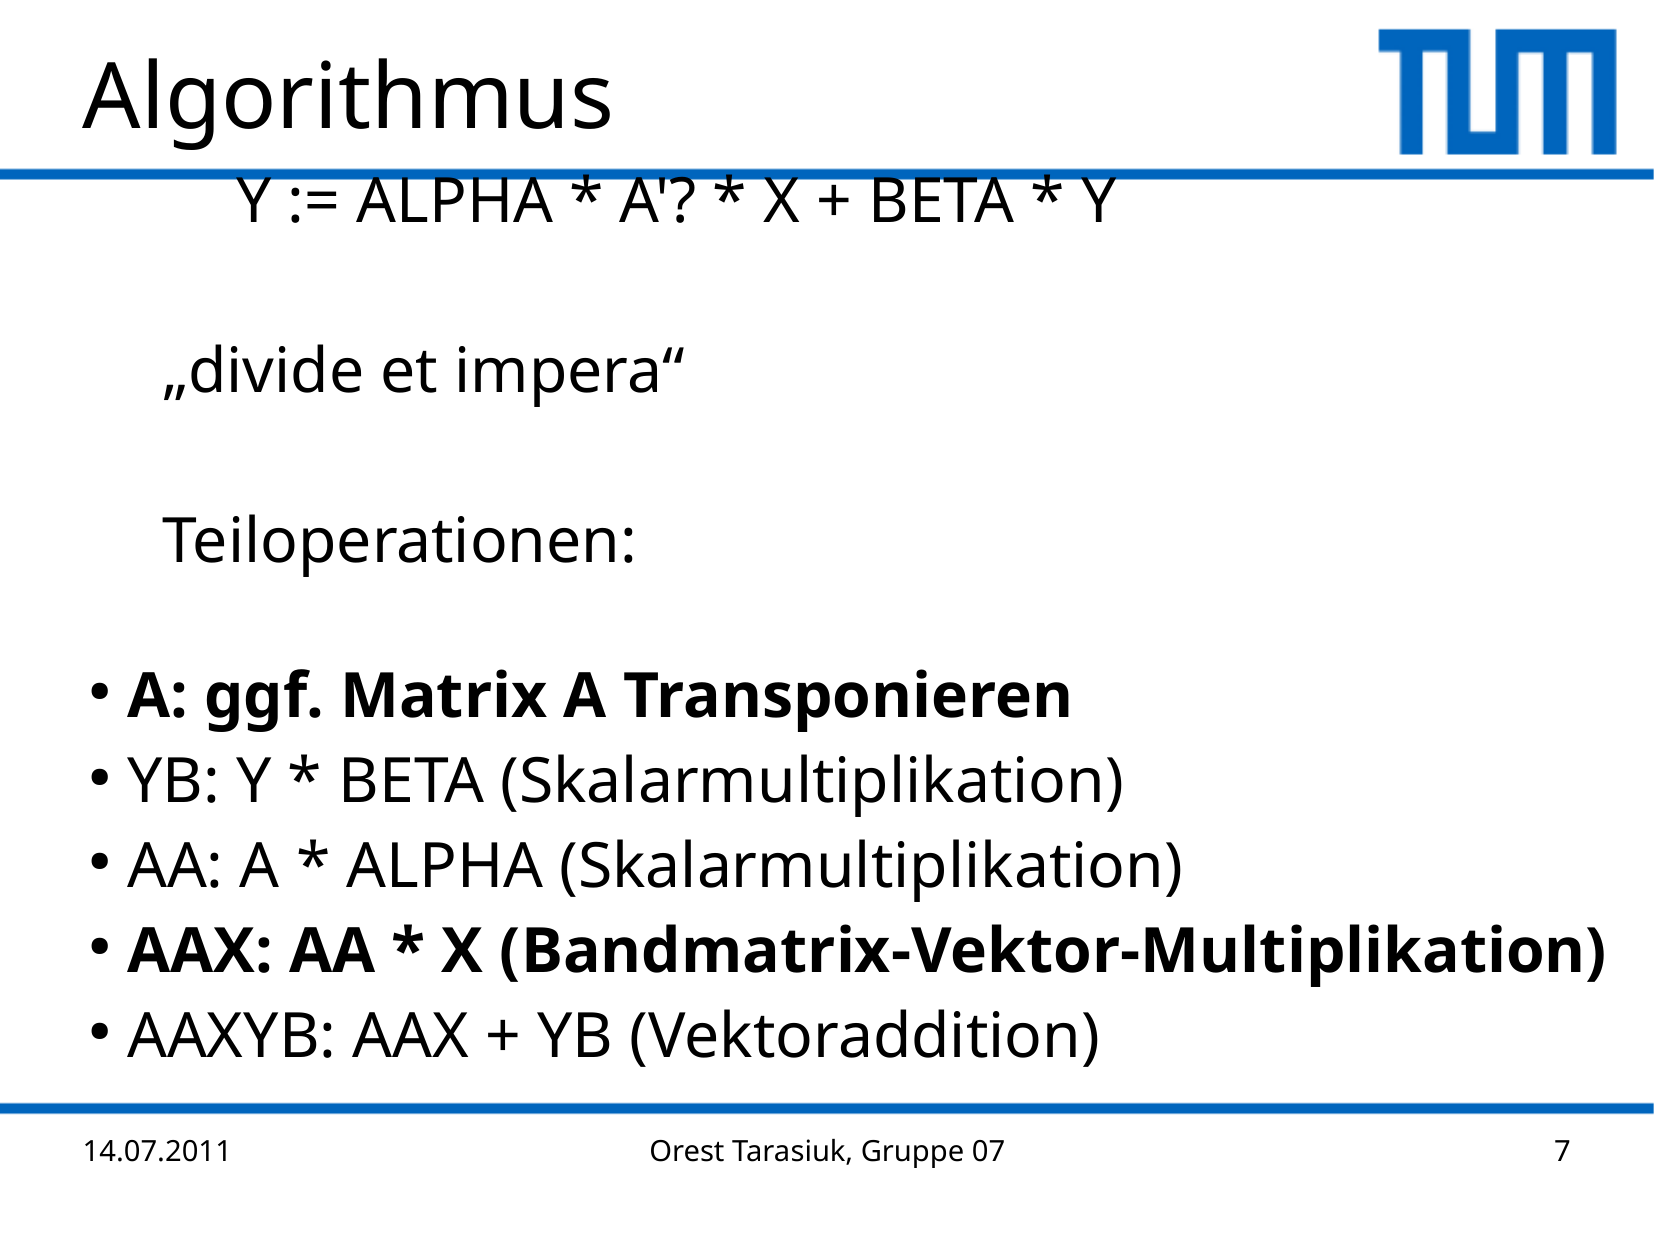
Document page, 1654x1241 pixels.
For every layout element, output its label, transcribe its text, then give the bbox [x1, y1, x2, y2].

subtitle Y := ALPHA * A'? * X + BETA * Y „divide et impera“ Teiloperationen: A: ggf. Matrix A Transponieren YB: Y * BETA (Skalarmultiplikation) AA: A * ALPHA (Skalarmultiplikation) AAX: AA * X (Bandmatrix-Vektor-Multiplikation) AAXYB: AAX + YB (Vektoraddition) [88, 206, 1625, 1026]
picture [0, 0, 1654, 1241]
title Algorithmus [82, 41, 1359, 145]
